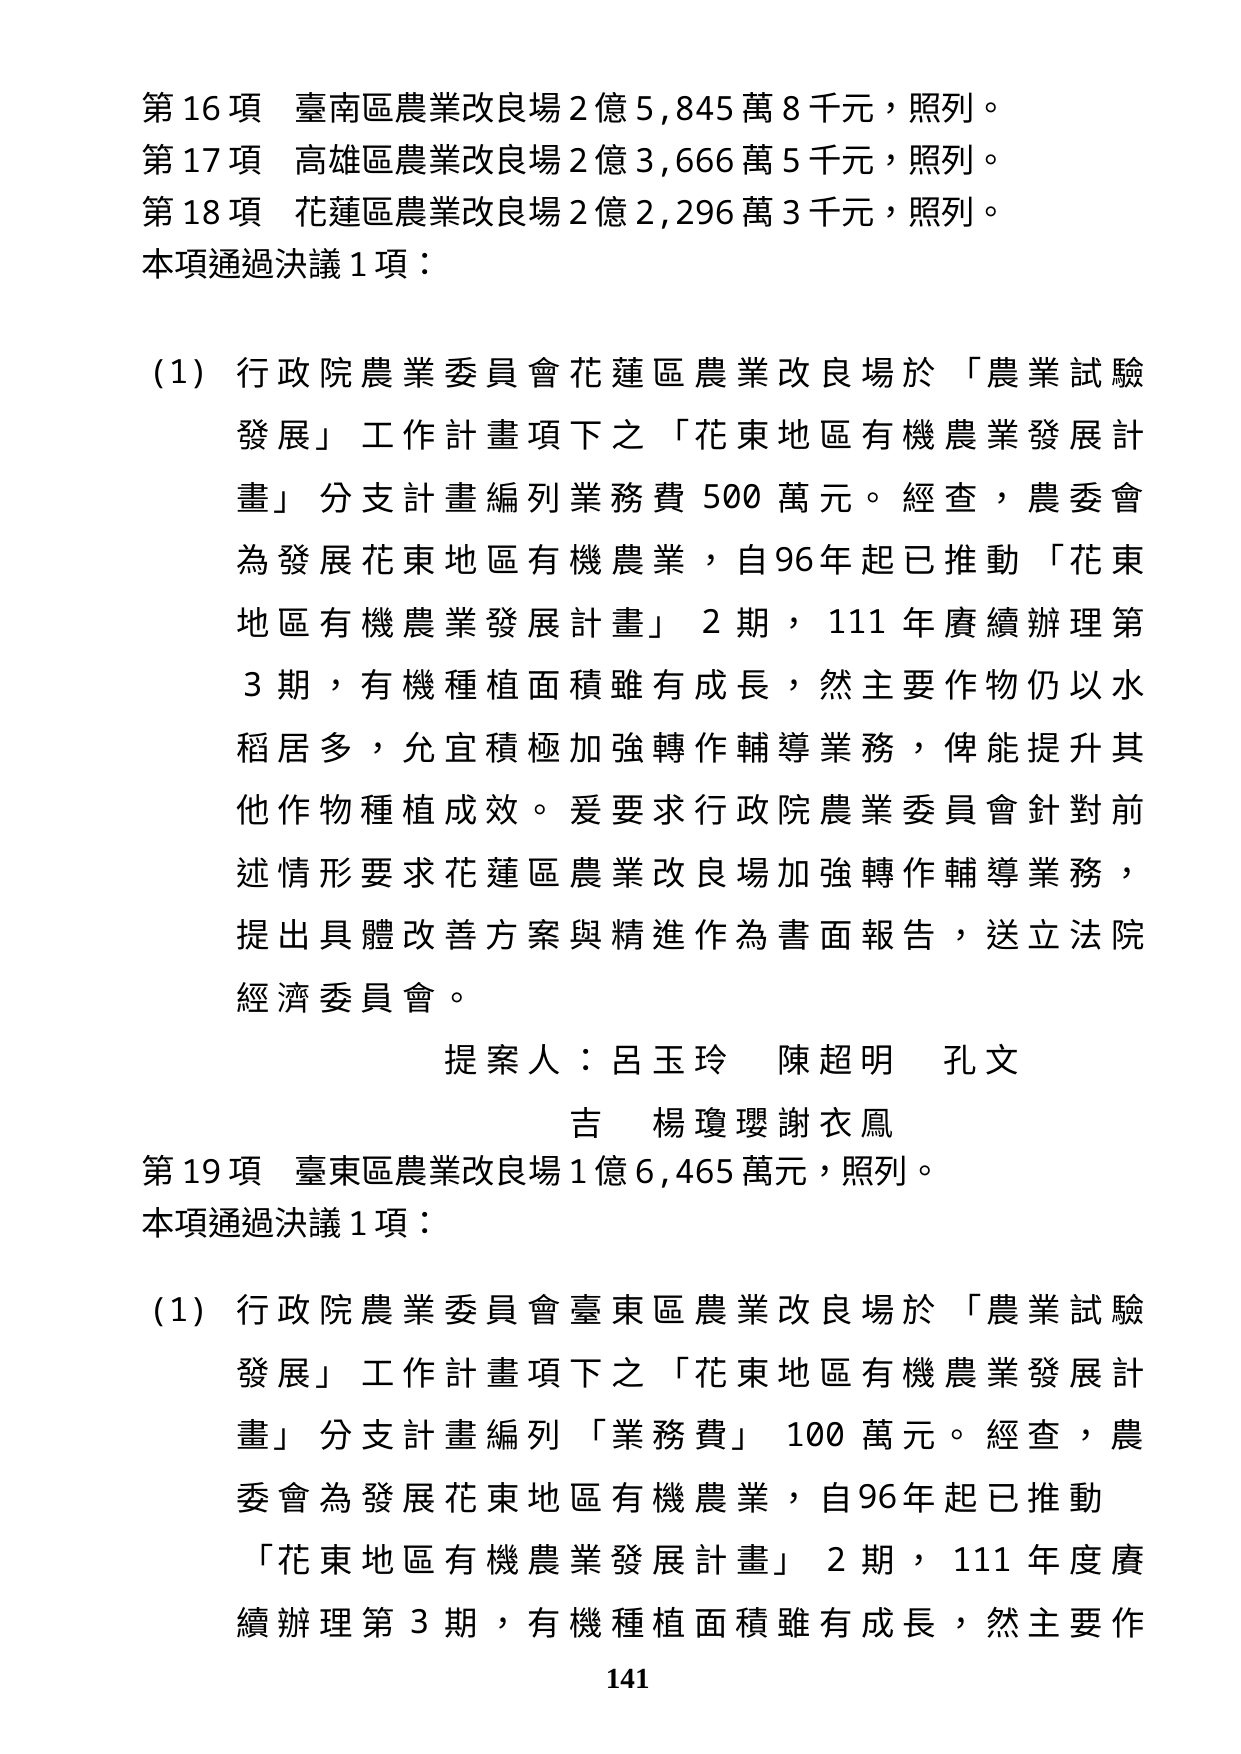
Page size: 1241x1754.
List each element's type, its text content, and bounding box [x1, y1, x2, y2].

list 行政院農業委員會花蓮區農業改良場於「農業試驗發展」工作計畫項下之「花東地區有機農業發展計畫」分支計畫編列業務費500萬元。經查，農委會為發展花東地區有機農業，自96年起已推動「花東地區有機農業發展計畫」2期，111年賡續辦理第3期，有機種植面積雖有成長，然主要作物仍以水稻居多，允宜積極加強轉作輔導業務，俾能提升其他作物種植成效。爰要求行政院農業委員會針對前述情形要求花蓮區農業改良場加強轉作輔導業務，提出具體改善方案與精進作為書面報告，送立法院經濟委員會。 [141, 329, 1148, 1016]
text 第19項 臺東區農業改良場1億6,465萬元，照列。 [141, 1141, 1148, 1193]
text 本項通過決議1項： [141, 1193, 1148, 1246]
text 本項通過決議1項： [141, 235, 1148, 287]
text 第16項 臺南區農業改良場2億5,845萬8千元，照列。 [141, 79, 1148, 131]
text 第17項 高雄區農業改良場2億3,666萬5千元，照列。 [141, 131, 1148, 183]
text 提案人：呂玉玲 陳超明 孔文吉 楊瓊瓔謝衣鳯 [384, 1016, 1044, 1141]
text 第18項 花蓮區農業改良場2億2,296萬3千元，照列。 [141, 183, 1148, 235]
list 行政院農業委員會臺東區農業改良場於「農業試驗發展」工作計畫項下之「花東地區有機農業發展計畫」分支計畫編列「業務費」100萬元。經查，農委會為發展花東地區有機農業，自96年起已推動「花東地區有機農業發展計畫」2期，111年度賡續辦理第3期，有機種植面積雖有成長，然主要作 [136, 1266, 1148, 1641]
